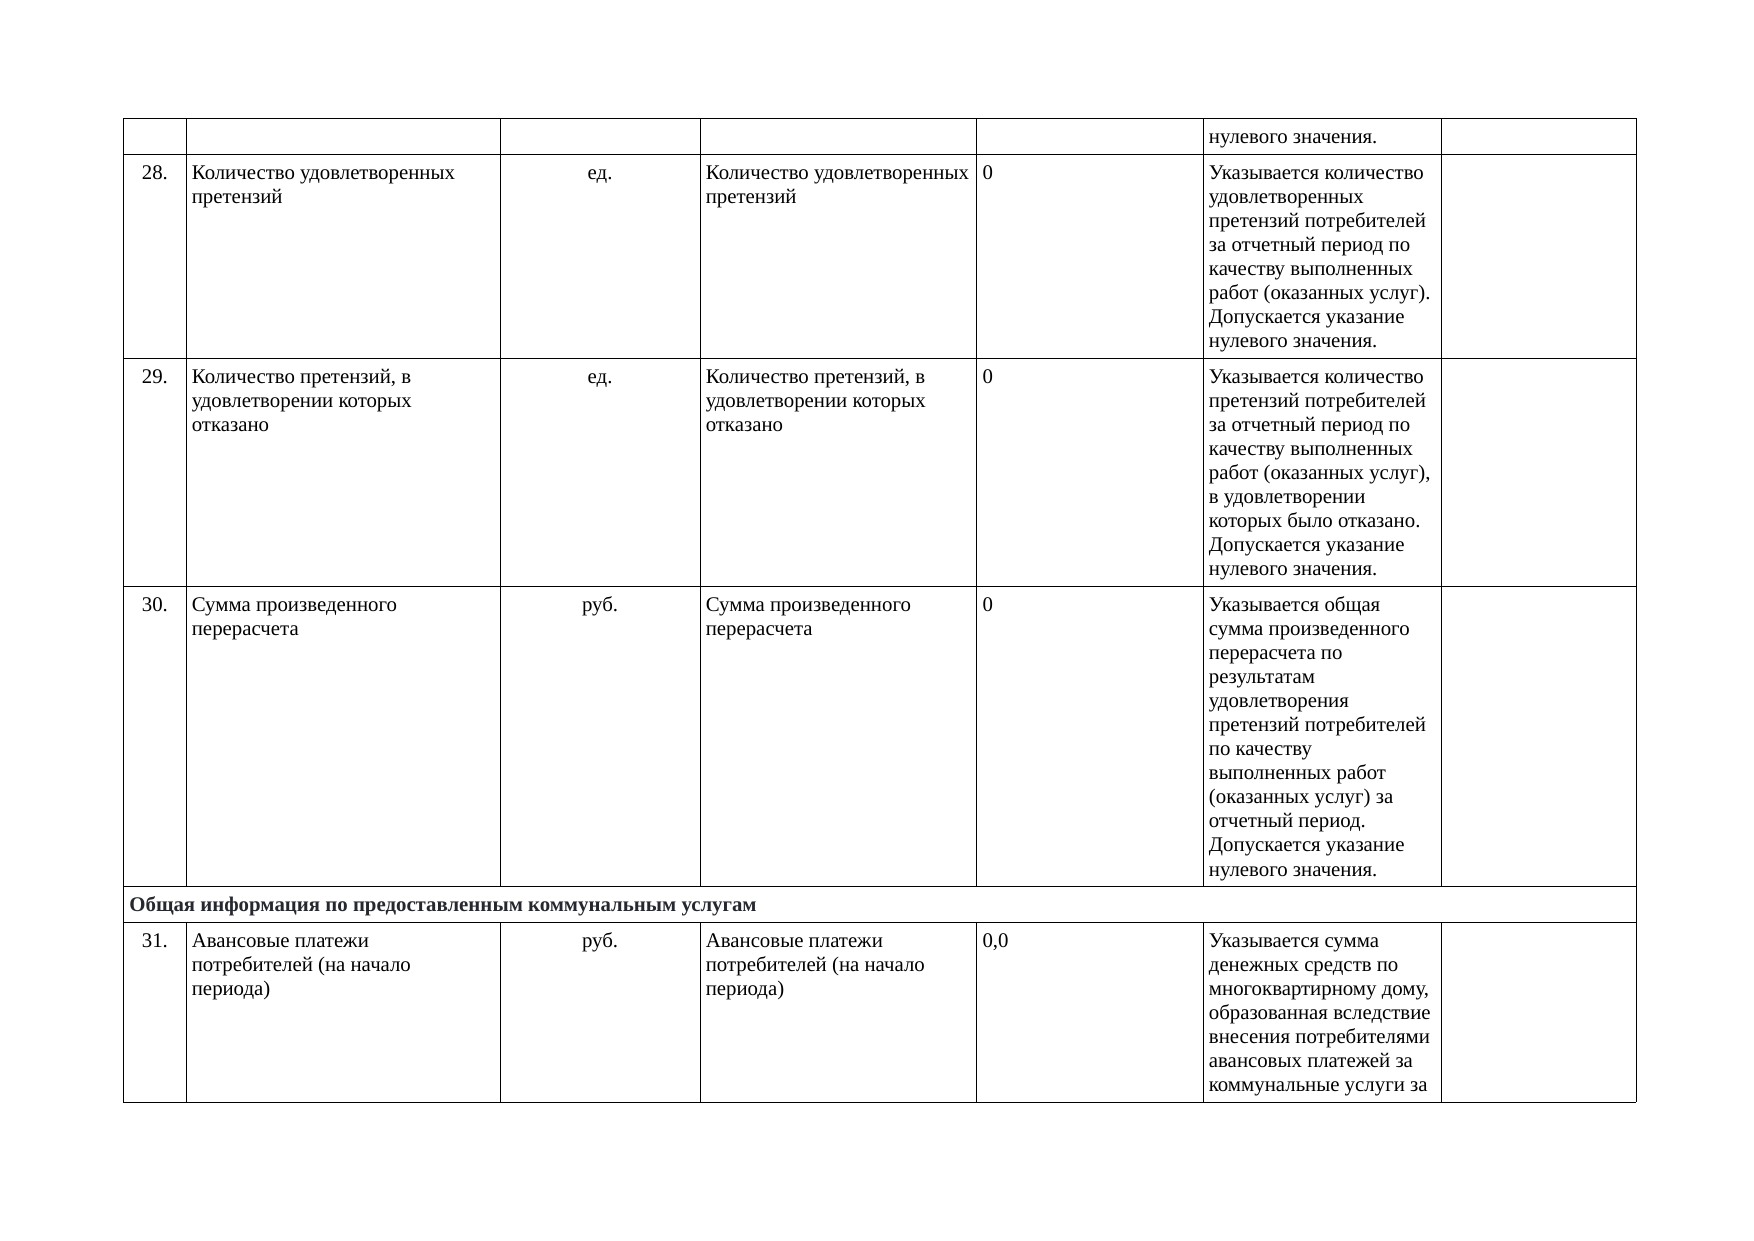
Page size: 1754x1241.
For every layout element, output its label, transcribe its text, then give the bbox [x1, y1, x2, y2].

table_cell Количество удовлетворенных претензий [701, 155, 976, 358]
table_cell 31. [124, 923, 186, 1102]
table_cell Авансовые платежи потребителей (на начало периода) [701, 923, 976, 1102]
table_cell Указывается общая сумма произведенного перерасчета по результатам удовлетворения претензий потребителей по качеству выполненных работ (оказанных услуг) за отчетный период. Допускается указание нулевого значения. [1204, 587, 1441, 886]
table_cell Количество претензий, в удовлетворении которых отказано [701, 359, 976, 586]
table_cell [1442, 119, 1636, 154]
table_cell Указывается количество претензий потребителей за отчетный период по качеству выполненных работ (оказанных услуг), в удовлетворении которых было отказано. Допускается указание нулевого значения. [1204, 359, 1441, 586]
table_cell 29. [124, 359, 186, 586]
table_cell [701, 119, 976, 154]
table_cell Общая информация по предоставленным коммунальным услугам [124, 887, 1636, 922]
table_cell нулевого значения. [1204, 119, 1441, 154]
table_cell Авансовые платежи потребителей (на начало периода) [187, 923, 500, 1102]
table_cell 0,0 [977, 923, 1203, 1102]
table_cell 30. [124, 587, 186, 886]
table_cell руб. [501, 587, 700, 886]
table_cell Указывается сумма денежных средств по многоквартирному дому, образованная вследствие внесения потребителями авансовых платежей за коммунальные услуги за [1204, 923, 1441, 1102]
table_cell [501, 119, 700, 154]
table_cell Указывается количество удовлетворенных претензий потребителей за отчетный период по качеству выполненных работ (оказанных услуг). Допускается указание нулевого значения. [1204, 155, 1441, 358]
table_cell ед. [501, 359, 700, 586]
table_cell [1442, 923, 1636, 1102]
table_cell ед. [501, 155, 700, 358]
table_cell Количество удовлетворенных претензий [187, 155, 500, 358]
table_cell 0 [977, 587, 1203, 886]
table_cell [187, 119, 500, 154]
table_cell [977, 119, 1203, 154]
table_cell [1442, 155, 1636, 358]
table_cell 28. [124, 155, 186, 358]
table_cell Количество претензий, в удовлетворении которых отказано [187, 359, 500, 586]
table_cell 0 [977, 155, 1203, 358]
table_cell [124, 119, 186, 154]
table_cell Сумма произведенного перерасчета [701, 587, 976, 886]
table_cell [1442, 587, 1636, 886]
table_cell [1442, 359, 1636, 586]
table_cell руб. [501, 923, 700, 1102]
table_cell 0 [977, 359, 1203, 586]
table_cell Сумма произведенного перерасчета [187, 587, 500, 886]
